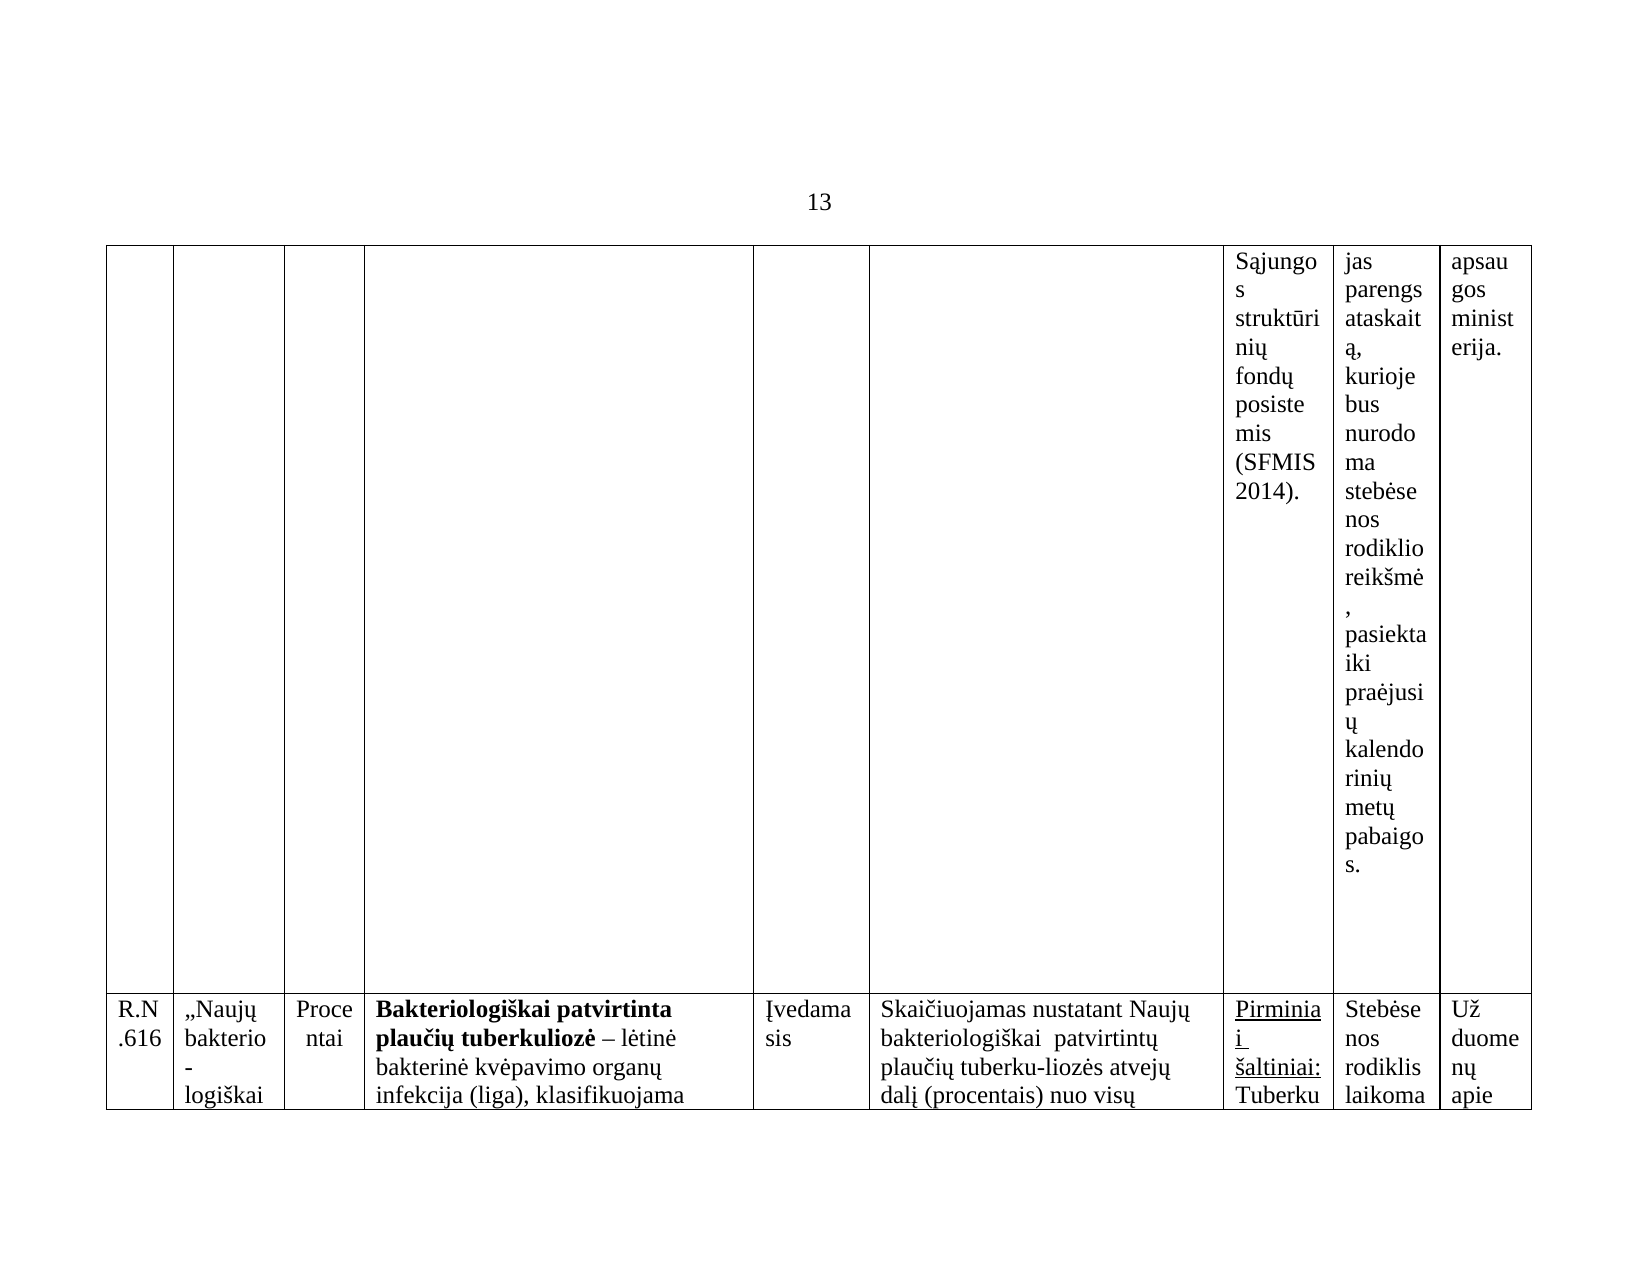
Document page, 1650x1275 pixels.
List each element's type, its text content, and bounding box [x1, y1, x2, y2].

table_cell [365, 246, 753, 993]
table_cell apsaugos ministerija. [1441, 246, 1531, 993]
table_cell [754, 246, 869, 993]
table_cell [870, 246, 1223, 993]
table_cell [174, 246, 284, 993]
table_cell jas parengs ataskaitą, kurioje bus nurodoma stebėsenos rodiklio reikšmė, pasiekta iki praėjusių kalendorinių metų pabaigos. [1334, 246, 1439, 993]
table_cell [107, 246, 173, 993]
table_cell Už duomenų apie [1441, 994, 1531, 1109]
table_cell Sąjungos struktūrinių fondų posistemis (SFMIS2014). [1224, 246, 1333, 993]
table_cell Pirminiai šaltiniai: Tuberku [1224, 994, 1333, 1109]
table_cell Bakteriologiškai patvirtinta plaučių tuberkuliozė – lėtinė bakterinė kvėpavimo organų infekcija (liga), klasifikuojama [365, 994, 753, 1109]
table_cell Stebėsenos rodiklis laikoma [1334, 994, 1439, 1109]
table_cell R.N.616 [107, 994, 173, 1109]
table_cell [285, 246, 364, 993]
table_cell Įvedamasis [754, 994, 869, 1109]
table_cell „Naujų bakterio- logiškai [174, 994, 284, 1109]
table_cell Procentai [285, 994, 364, 1109]
table_cell Skaičiuojamas nustatant Naujų bakteriologiškai patvirtintų plaučių tuberku-liozės atvejų dalį (procentais) nuo visų [870, 994, 1223, 1109]
